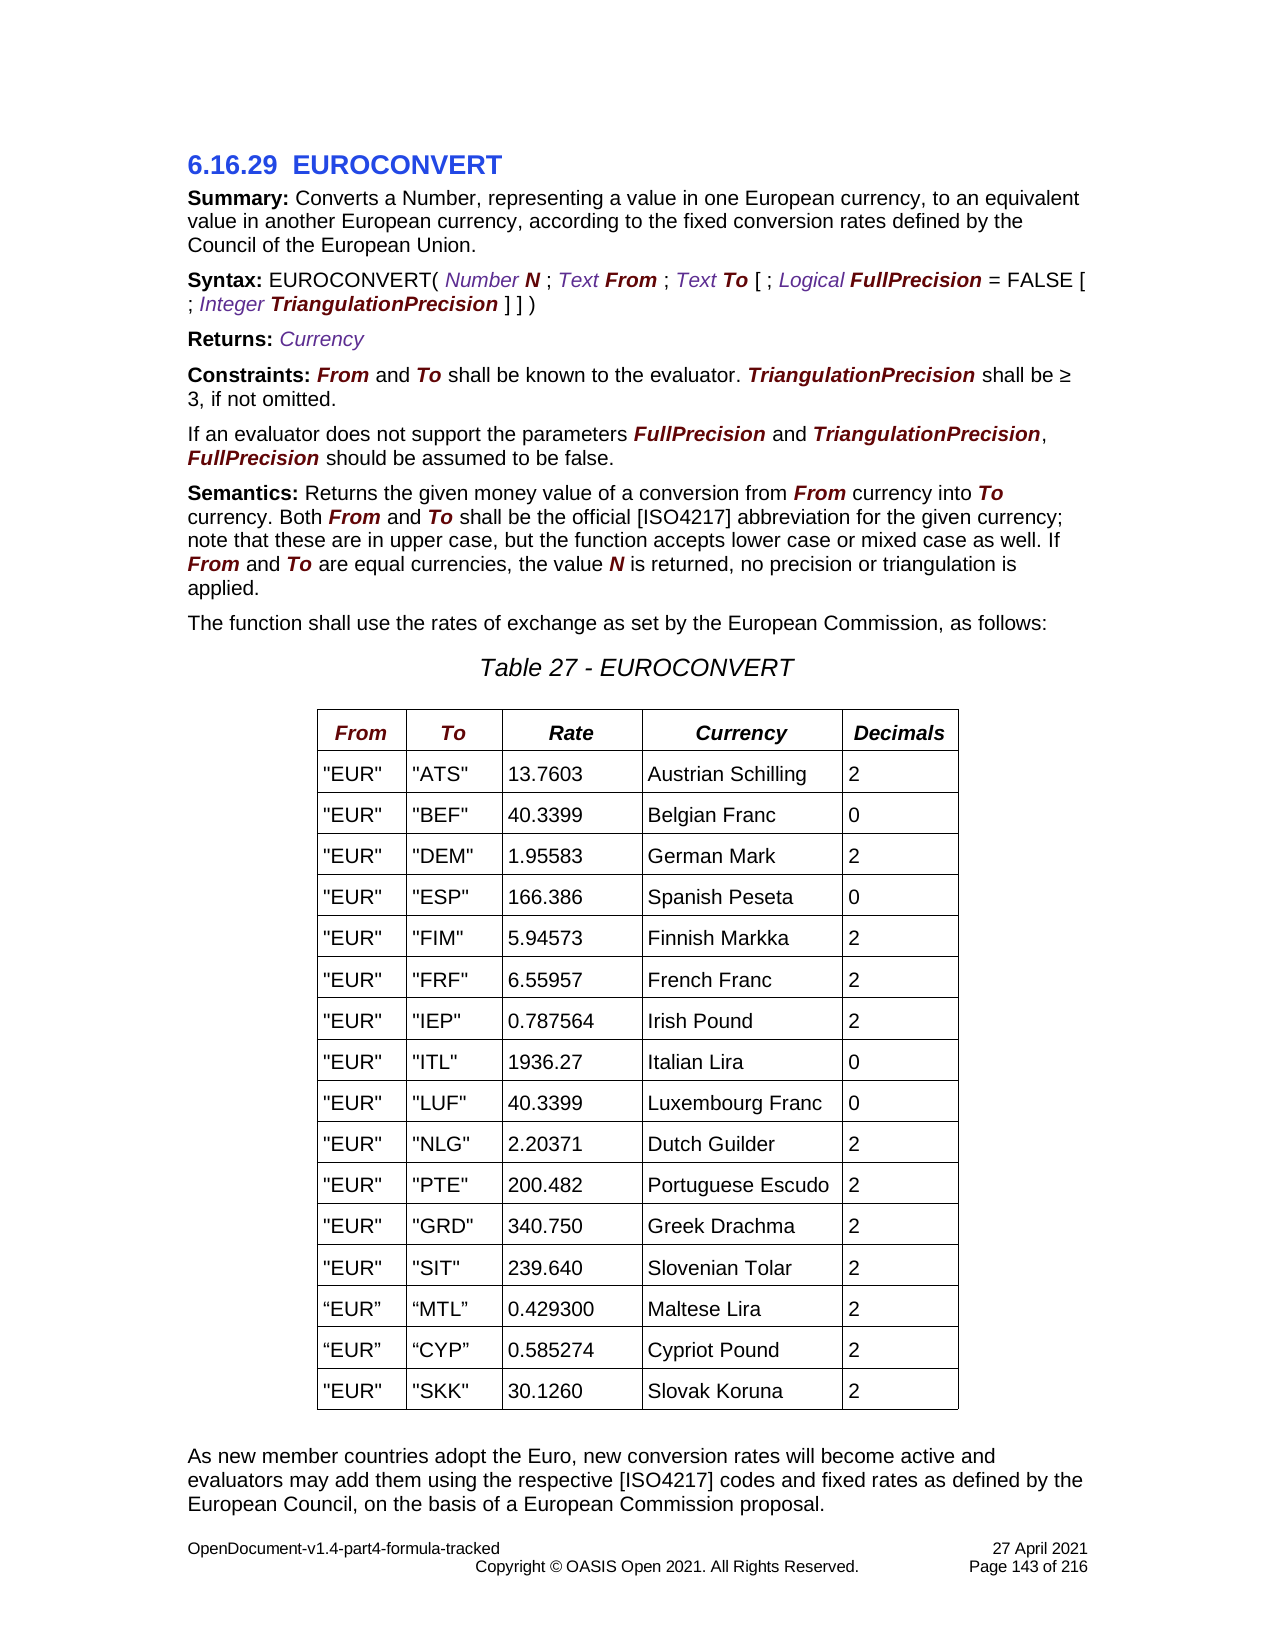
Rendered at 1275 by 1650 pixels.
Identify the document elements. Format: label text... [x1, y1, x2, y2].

table_cell “EUR” [318, 1327, 406, 1368]
table_header From [318, 710, 406, 750]
table_cell French Franc [643, 957, 842, 997]
table_cell Belgian Franc [643, 793, 842, 833]
table_cell Maltese Lira [643, 1286, 842, 1326]
table_cell 2 [843, 916, 958, 956]
table_cell "EUR" [318, 1369, 406, 1409]
table_cell 1936.27 [503, 1040, 642, 1079]
table_cell "SIT" [407, 1245, 502, 1285]
subtitle EUROCONVERT [187, 150, 1088, 180]
table_header Decimals [843, 710, 958, 750]
text Constraints: From and To shall be known to the evaluator. TriangulationPrecision shall be ≥ 3, if not omitted. [187, 363, 1088, 411]
table_cell Irish Pound [643, 998, 842, 1038]
table_cell 0 [843, 793, 958, 833]
table_cell "EUR" [318, 957, 406, 997]
table_cell "BEF" [407, 793, 502, 833]
table_cell Portuguese Escudo [643, 1163, 842, 1203]
table_cell 2 [843, 1327, 958, 1368]
table_cell "ATS" [407, 751, 502, 792]
table_cell "EUR" [318, 1204, 406, 1244]
table_cell "EUR" [318, 793, 406, 833]
table_cell "EUR" [318, 916, 406, 956]
table_cell 2 [843, 751, 958, 792]
table_cell "GRD" [407, 1204, 502, 1244]
table_cell 40.3399 [503, 1081, 642, 1121]
table_cell "EUR" [318, 1122, 406, 1162]
table_cell 5.94573 [503, 916, 642, 956]
table_cell 2 [843, 1204, 958, 1244]
table_cell Austrian Schilling [643, 751, 842, 792]
table_cell 2 [843, 1245, 958, 1285]
table_cell Greek Drachma [643, 1204, 842, 1244]
table_cell "ITL" [407, 1040, 502, 1079]
table_cell 40.3399 [503, 793, 642, 833]
table_cell Slovak Koruna [643, 1369, 842, 1409]
table_cell "EUR" [318, 998, 406, 1038]
table_cell “EUR” [318, 1286, 406, 1326]
table_cell 0.787564 [503, 998, 642, 1038]
table_cell "EUR" [318, 834, 406, 874]
table_cell 30.1260 [503, 1369, 642, 1409]
table_cell "IEP" [407, 998, 502, 1038]
table_cell 0.429300 [503, 1286, 642, 1326]
text As new member countries adopt the Euro, new conversion rates will become active and evaluators may add them using the respective [ISO4217] codes and fixed rates as defined by the European Council, on the basis of a European Commission proposal. [187, 1445, 1088, 1516]
table_cell Slovenian Tolar [643, 1245, 842, 1285]
text Table 27 - EUROCONVERT [187, 654, 1088, 682]
table_cell “MTL” [407, 1286, 502, 1326]
table_cell Spanish Peseta [643, 875, 842, 915]
table_cell 2 [843, 1286, 958, 1326]
table_cell 0 [843, 1040, 958, 1079]
table_cell “CYP” [407, 1327, 502, 1368]
table_cell "EUR" [318, 1081, 406, 1121]
table_cell Dutch Guilder [643, 1122, 842, 1162]
table_cell 6.55957 [503, 957, 642, 997]
table_cell 2 [843, 957, 958, 997]
text Syntax: EUROCONVERT( Number N ; Text From ; Text To [ ; Logical FullPrecision = FALSE [ ; Integer TriangulationPrecision ] ] ) [187, 269, 1088, 316]
text Summary: Converts a Number, representing a value in one European currency, to an equivalent value in another European currency, according to the fixed conversion rates defined by the Council of the European Union. [187, 186, 1088, 257]
table_cell 13.7603 [503, 751, 642, 792]
table_cell 2 [843, 1122, 958, 1162]
table_cell 2 [843, 1369, 958, 1409]
table_cell 0 [843, 1081, 958, 1121]
table_cell 2 [843, 1163, 958, 1203]
table_cell 239.640 [503, 1245, 642, 1285]
table_cell "NLG" [407, 1122, 502, 1162]
table_cell 2 [843, 998, 958, 1038]
table_cell Italian Lira [643, 1040, 842, 1079]
table_cell 2 [843, 834, 958, 874]
table_cell "EUR" [318, 1163, 406, 1203]
table_cell "LUF" [407, 1081, 502, 1121]
table_cell 340.750 [503, 1204, 642, 1244]
text If an evaluator does not support the parameters FullPrecision and TriangulationPrecision, FullPrecision should be assumed to be false. [187, 423, 1088, 470]
table_cell "DEM" [407, 834, 502, 874]
table_cell 0 [843, 875, 958, 915]
table_header Currency [643, 710, 842, 750]
table_cell 2.20371 [503, 1122, 642, 1162]
table_cell 0.585274 [503, 1327, 642, 1368]
table_cell "EUR" [318, 875, 406, 915]
table_cell 166.386 [503, 875, 642, 915]
table_header To [407, 710, 502, 750]
table_cell Finnish Markka [643, 916, 842, 956]
table_header Rate [503, 710, 642, 750]
table_cell "FRF" [407, 957, 502, 997]
table_cell Luxembourg Franc [643, 1081, 842, 1121]
text Semantics: Returns the given money value of a conversion from From currency into To currency. Both From and To shall be the official [ISO4217] abbreviation for the given currency; note that these are in upper case, but the function accepts lower case or mixed case as well. If From and To are equal currencies, the value N is returned, no precision or triangulation is applied. [187, 482, 1088, 599]
table_cell 1.95583 [503, 834, 642, 874]
table_cell "FIM" [407, 916, 502, 956]
table_cell "ESP" [407, 875, 502, 915]
text Returns: Currency [187, 328, 1088, 351]
table_cell "EUR" [318, 1245, 406, 1285]
table_cell 200.482 [503, 1163, 642, 1203]
table_cell "PTE" [407, 1163, 502, 1203]
table_cell German Mark [643, 834, 842, 874]
table_cell "SKK" [407, 1369, 502, 1409]
table_cell "EUR" [318, 1040, 406, 1079]
table_cell Cypriot Pound [643, 1327, 842, 1368]
table_cell "EUR" [318, 751, 406, 792]
text The function shall use the rates of exchange as set by the European Commission, as follows: [187, 612, 1088, 635]
